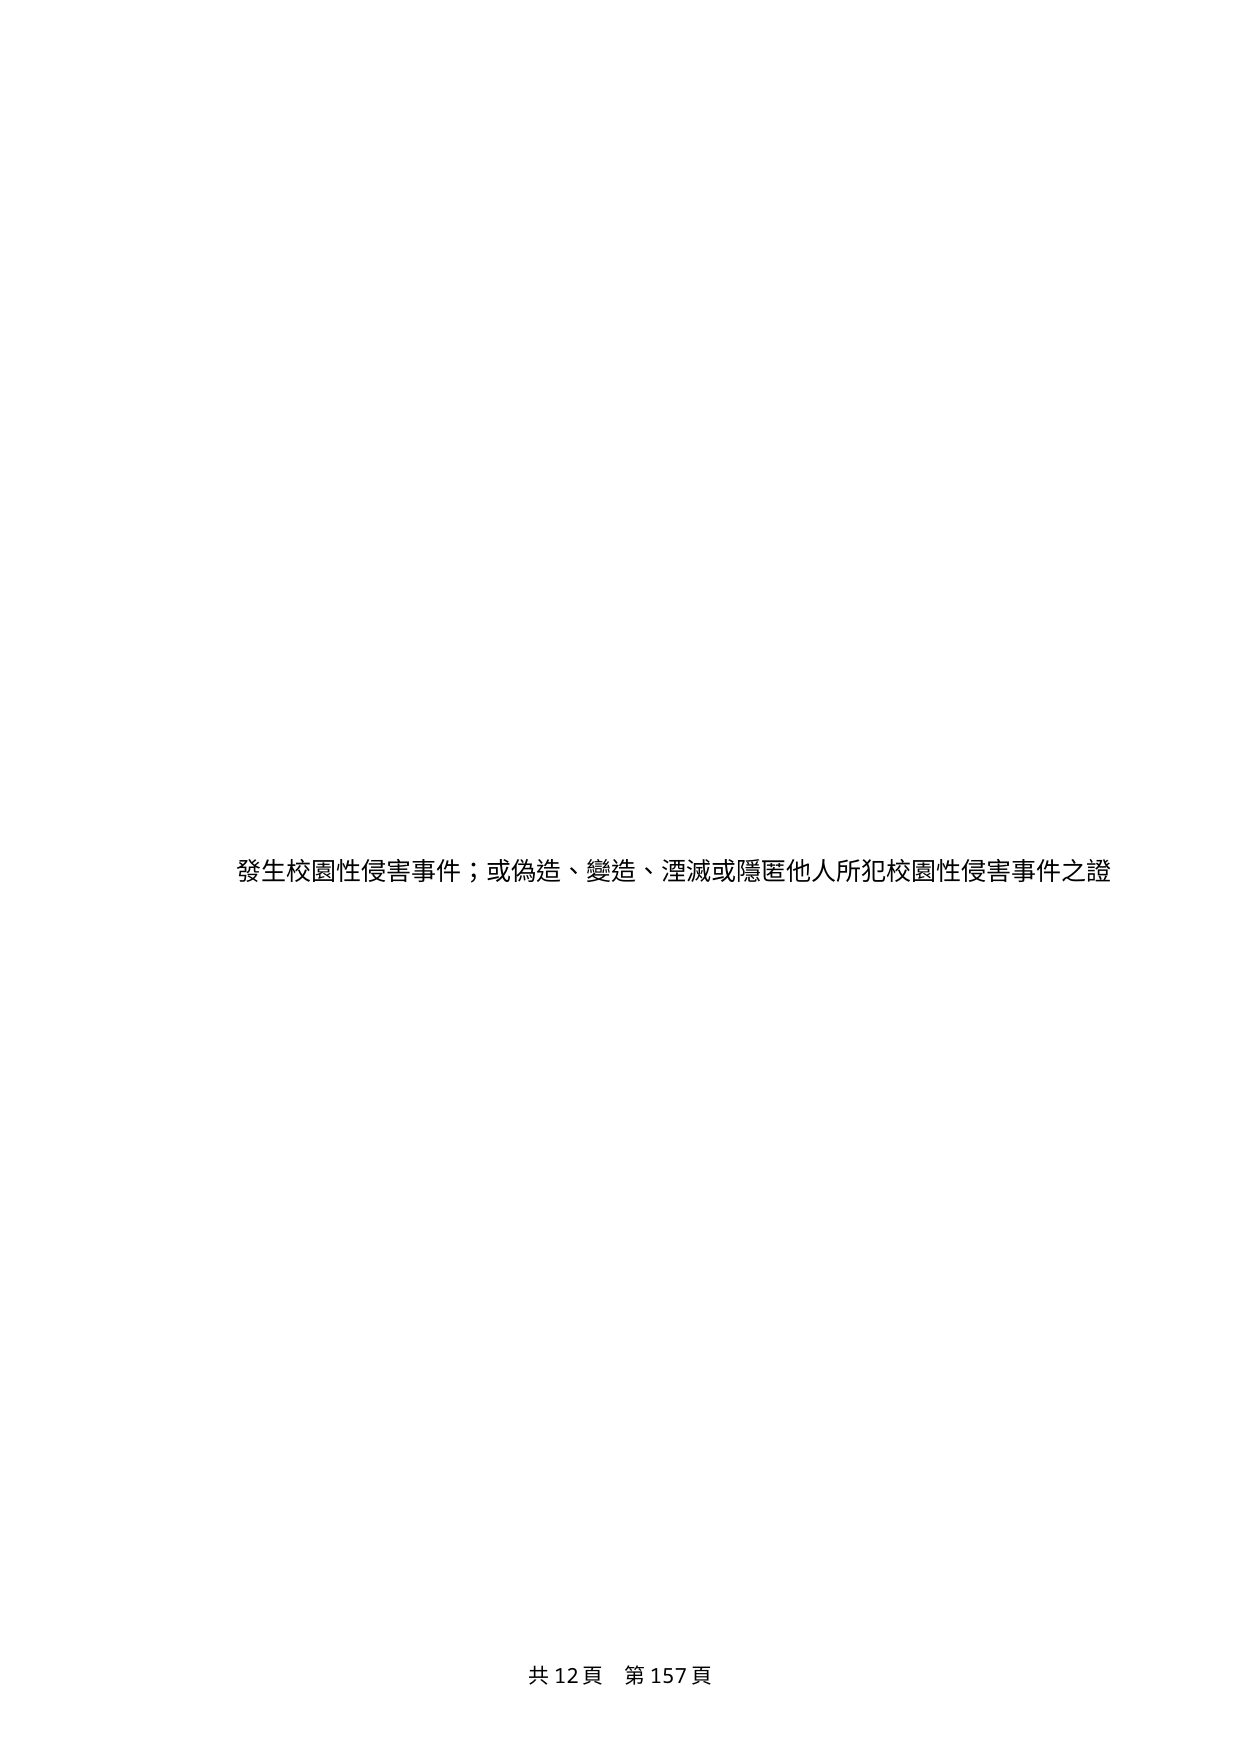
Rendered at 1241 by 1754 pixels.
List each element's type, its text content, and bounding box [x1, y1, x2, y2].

text 發生校園性侵害事件；或偽造、變造、湮滅或隱匿他人所犯校園性侵害事件之證 [192, 828, 1122, 891]
